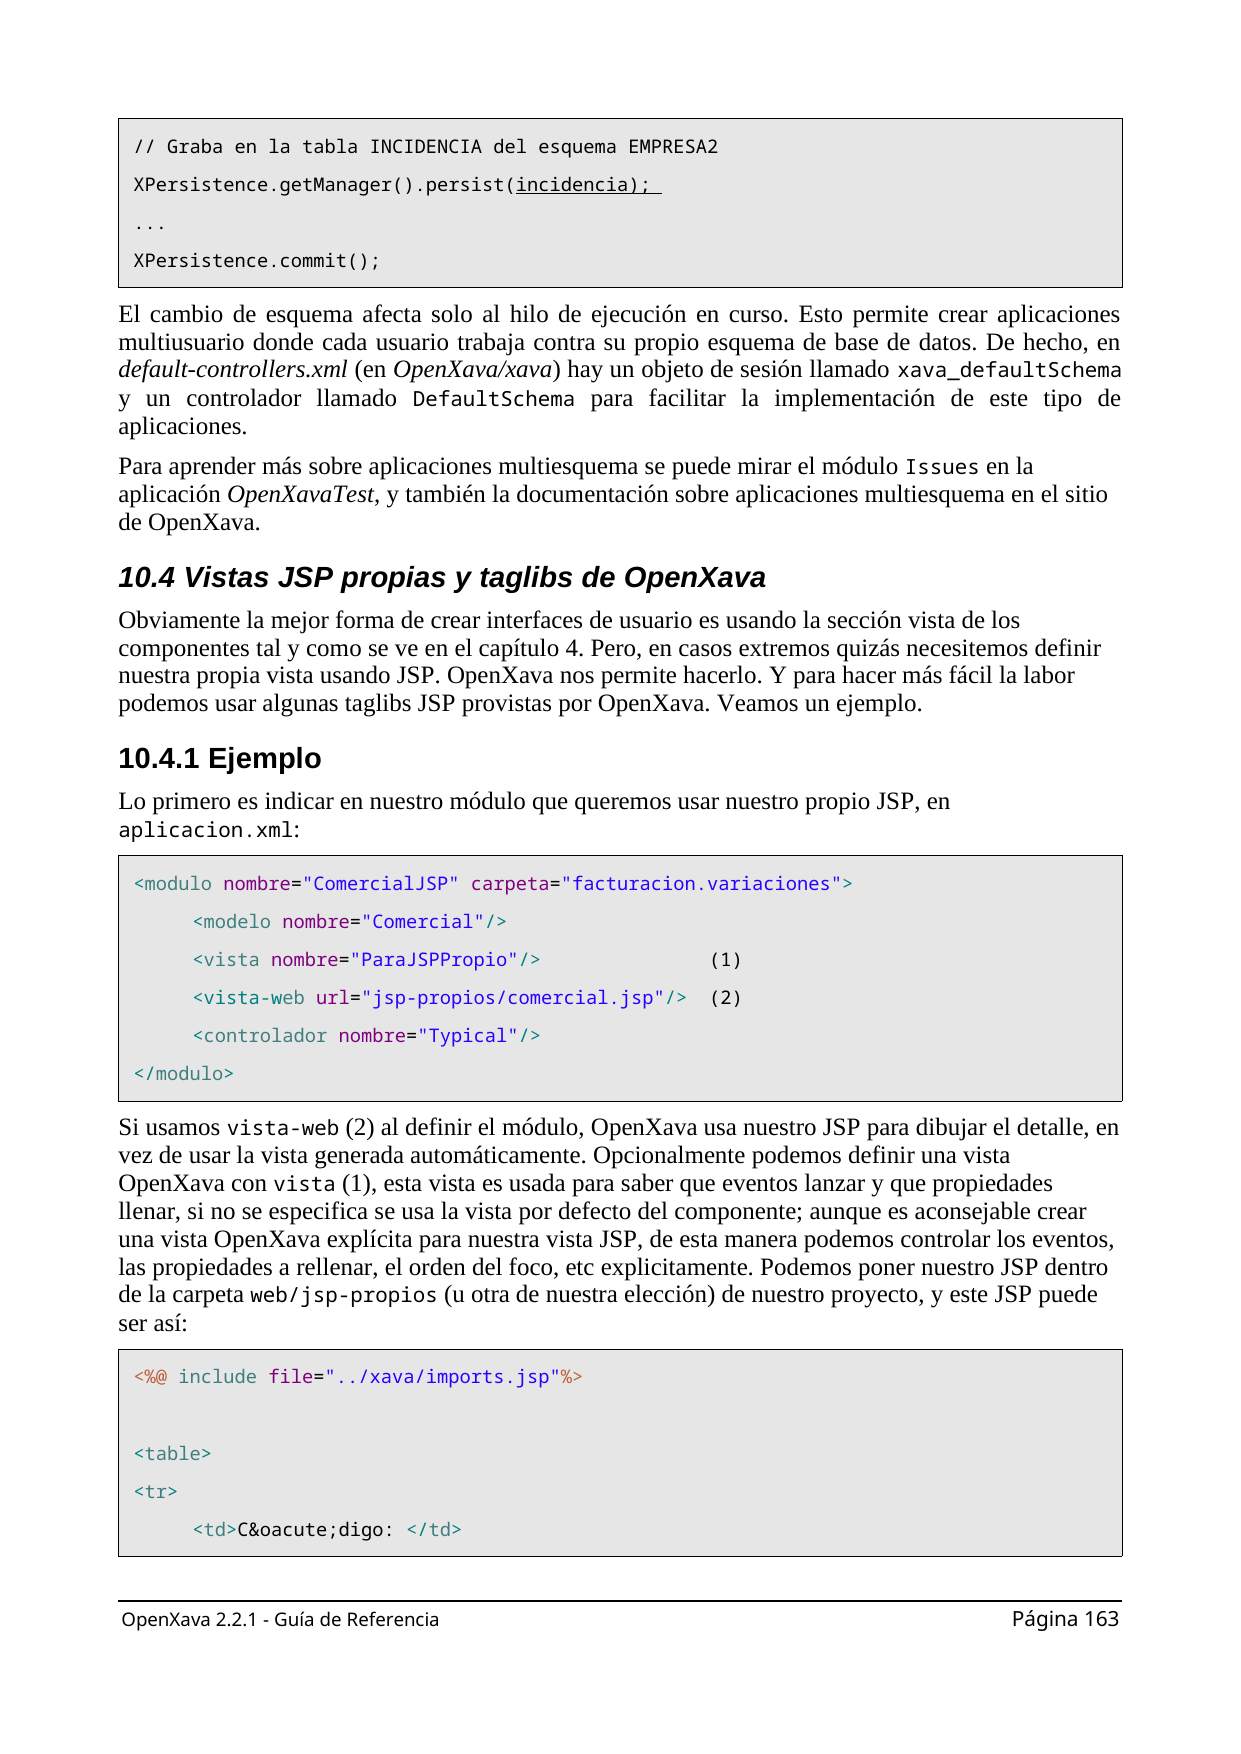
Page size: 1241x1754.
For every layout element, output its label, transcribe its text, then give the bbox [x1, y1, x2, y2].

text ... [119, 194, 1122, 232]
text <td>C&oacute;digo: </td> [119, 1501, 1122, 1556]
text <modulo nombre="ComercialJSP" carpeta="facturacion.variaciones"> [119, 856, 1122, 893]
subtitle Vistas JSP propias y taglibs de OpenXava [118, 561, 1122, 593]
text Para aprender más sobre aplicaciones multiesquema se puede mirar el módulo Issues en la aplicación OpenXavaTest, y también la documentación sobre aplicaciones multiesquema en el sitio de OpenXava. [118, 452, 1122, 536]
text <tr> [119, 1463, 1122, 1501]
text Obviamente la mejor forma de crear interfaces de usuario es usando la sección vista de los componentes tal y como se ve en el capítulo 4. Pero, en casos extremos quizás necesitemos definir nuestra propia vista usando JSP. OpenXava nos permite hacerlo. Y para hacer más fácil la labor podemos usar algunas taglibs JSP provistas por OpenXava. Veamos un ejemplo. [118, 606, 1122, 717]
text XPersistence.getManager().persist(incidencia); [119, 156, 1122, 194]
text XPersistence.commit(); [119, 232, 1122, 287]
text // Graba en la tabla INCIDENCIA del esquema EMPRESA2 [119, 119, 1122, 156]
text <table> [119, 1425, 1122, 1463]
subtitle Ejemplo [118, 742, 1122, 774]
text Lo primero es indicar en nuestro módulo que queremos usar nuestro propio JSP, en aplicacion.xml: [118, 787, 1122, 843]
text El cambio de esquema afecta solo al hilo de ejecución en curso. Esto permite crear aplicaciones multiusuario donde cada usuario trabaja contra su propio esquema de base de datos. De hecho, en default-controllers.xml (en OpenXava/xava) hay un objeto de sesión llamado xava_defaultSchema y un controlador llamado DefaultSchema para facilitar la implementación de este tipo de aplicaciones. [118, 300, 1122, 439]
text <modelo nombre="Comercial"/> [119, 893, 1122, 931]
text <controlador nombre="Typical"/> [119, 1007, 1122, 1046]
text <vista nombre="ParaJSPPropio"/> (1) [119, 931, 1122, 969]
text </modulo> [119, 1046, 1122, 1101]
text Si usamos vista-web (2) al definir el módulo, OpenXava usa nuestro JSP para dibujar el detalle, en vez de usar la vista generada automáticamente. Opcionalmente podemos definir una vista OpenXava con vista (1), esta vista es usada para saber que eventos lanzar y que propiedades llenar, si no se especifica se usa la vista por defecto del componente; aunque es aconsejable crear una vista OpenXava explícita para nuestra vista JSP, de esta manera podemos controlar los eventos, las propiedades a rellenar, el orden del foco, etc explicitamente. Podemos poner nuestro JSP dentro de la carpeta web/jsp-propios (u otra de nuestra elección) de nuestro proyecto, y este JSP puede ser así: [118, 1113, 1122, 1337]
text <vista-web url="jsp-propios/comercial.jsp"/> (2) [119, 969, 1122, 1007]
text <%@ include file="../xava/imports.jsp"%> [119, 1350, 1122, 1387]
